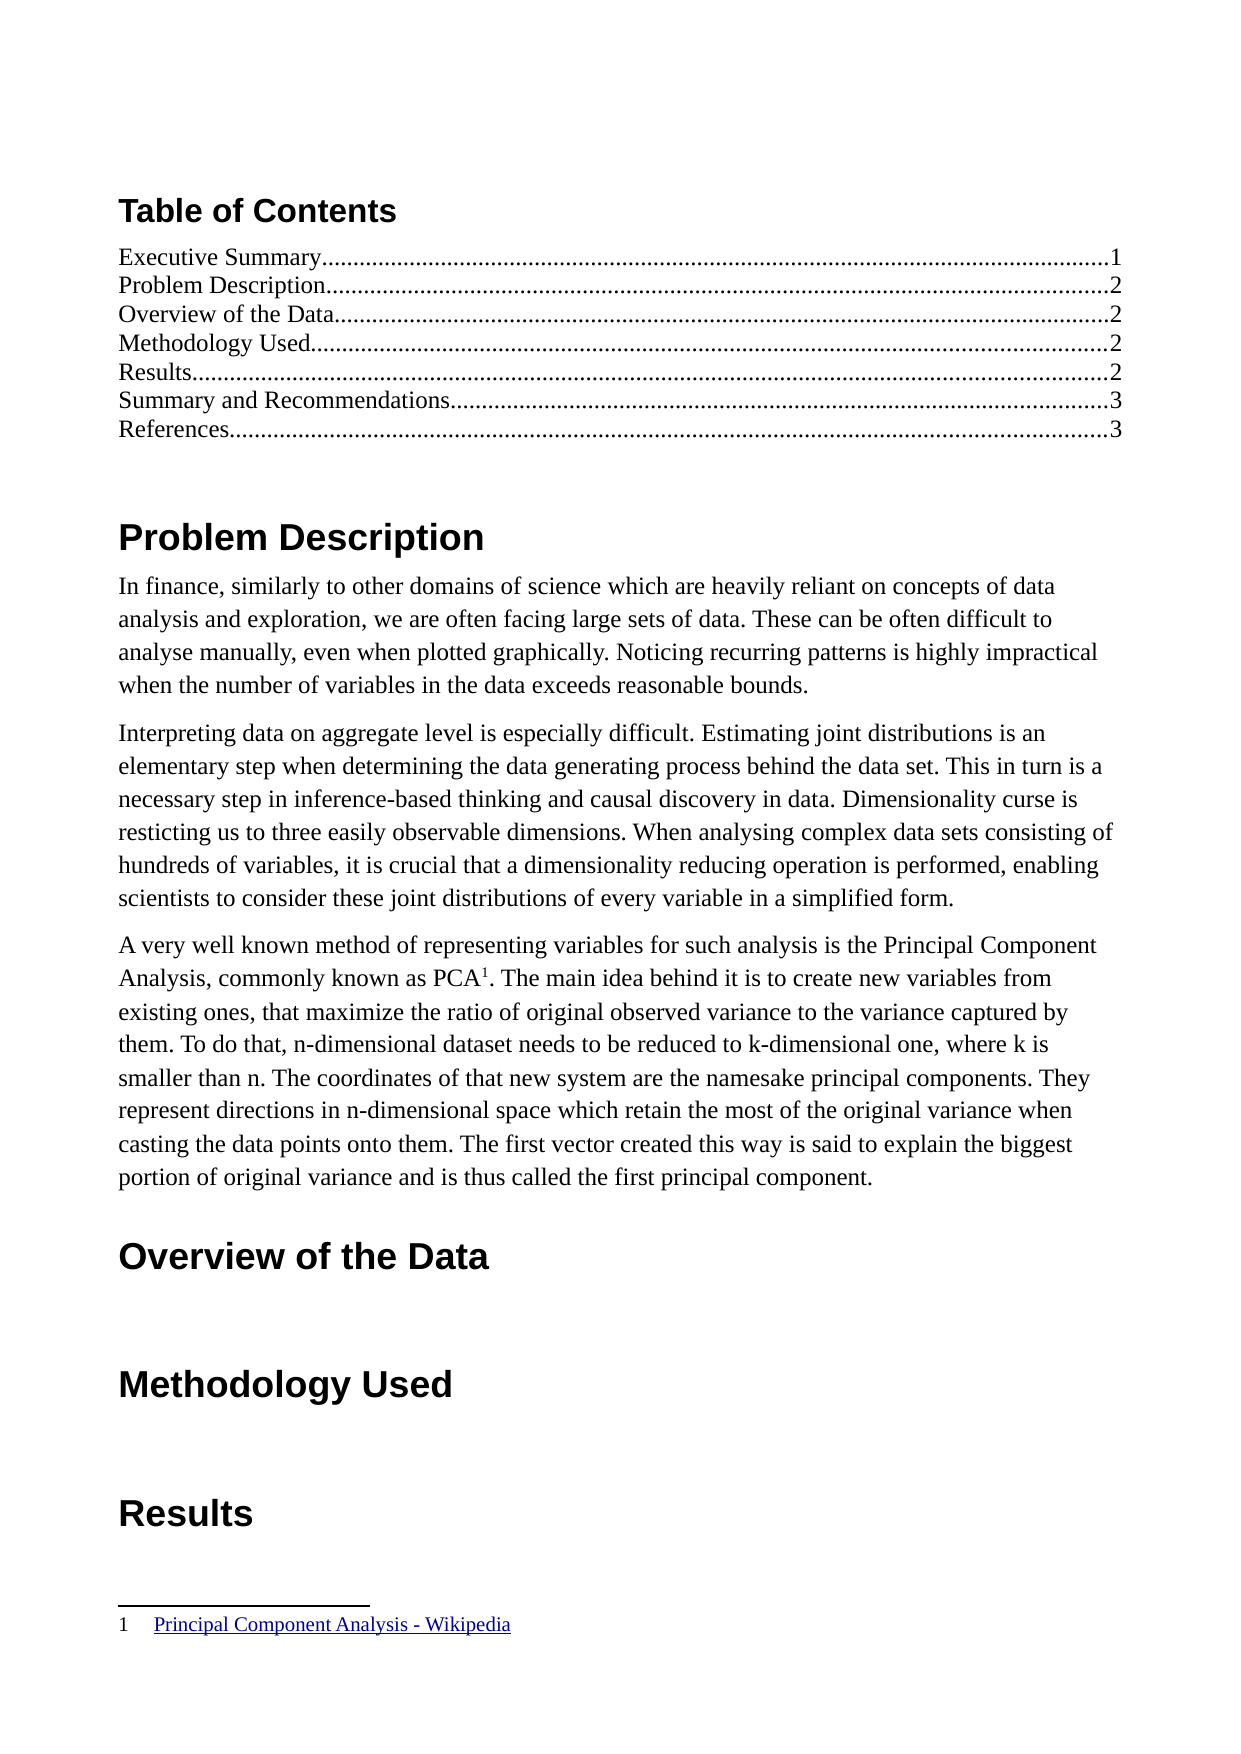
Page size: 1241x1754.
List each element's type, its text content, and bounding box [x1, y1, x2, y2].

subtitle Methodology Used [118, 1362, 1122, 1406]
text In finance, similarly to other domains of science which are heavily reliant on concepts of data analysis and exploration, we are often facing large sets of data. These can be often difficult to analyse manually, even when plotted graphically. Noticing recurring patterns is highly impractical when the number of variables in the data exceeds reasonable bounds. [118, 571, 1122, 699]
text Problem Description 2 [118, 270, 1122, 299]
text Results 2 [118, 357, 1122, 385]
text Interpreting data on aggregate level is especially difficult. Estimating joint distributions is an elementary step when determining the data generating process behind the data set. This in turn is a necessary step in inference-based thinking and causal discovery in data. Dimensionality curse is resticting us to three easily observable dimensions. When analysing complex data sets consisting of hundreds of variables, it is crucial that a dimensionality reducing operation is performed, enabling scientists to consider these joint distributions of every variable in a simplified form. [118, 718, 1122, 912]
text Principal Component Analysis - Wikipedia [118, 1612, 1122, 1636]
subtitle Problem Description [118, 516, 1122, 559]
subtitle Table of Contents [118, 191, 1122, 229]
text Methodology Used 2 [118, 328, 1122, 357]
text Summary and Recommendations 3 [118, 385, 1122, 414]
subtitle Results [118, 1491, 1122, 1534]
text Overview of the Data 2 [118, 299, 1122, 328]
text References 3 [118, 414, 1122, 443]
text Executive Summary 1 [118, 242, 1122, 270]
text A very well known method of representing variables for such analysis is the Principal Component Analysis, commonly known as PCA. The main idea behind it is to create new variables from existing ones, that maximize the ratio of original observed variance to the variance captured by them. To do that, n-dimensional dataset needs to be reduced to k-dimensional one, where k is smaller than n. The coordinates of that new system are the namesake principal components. They represent directions in n-dimensional space which retain the most of the original variance when casting the data points onto them. The first vector created this way is said to explain the biggest portion of original variance and is thus called the first principal component. [118, 931, 1122, 1190]
subtitle Overview of the Data [118, 1234, 1122, 1277]
